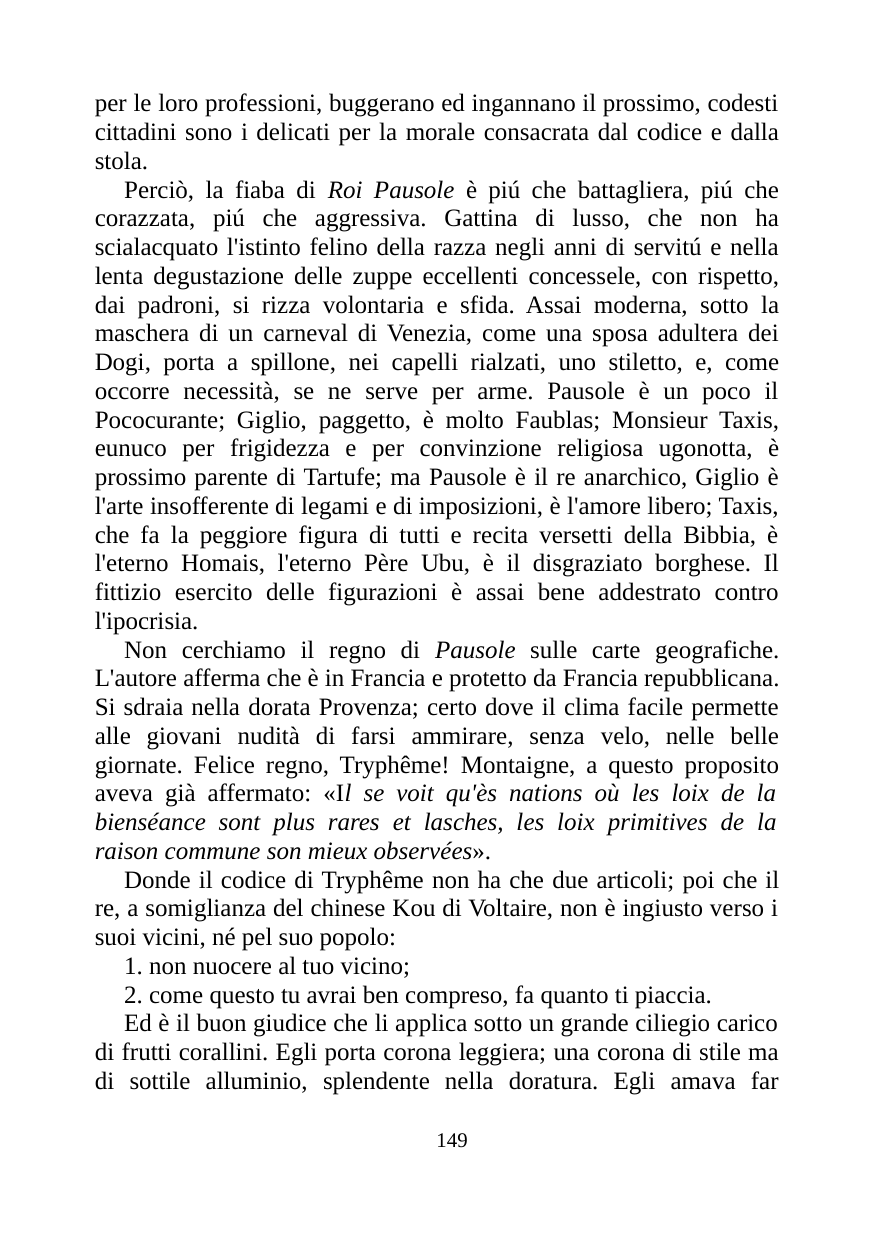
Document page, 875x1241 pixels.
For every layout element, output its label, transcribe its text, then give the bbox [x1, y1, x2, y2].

text Non cerchiamo il regno di Pausole sulle carte geografiche. L'autore afferma che è in Francia e protetto da Francia repubblicana. Si sdraia nella dorata Provenza; certo dove il clima facile permette alle giovani nudità di farsi ammirare, senza velo, nelle belle giornate. Felice regno, Tryphême! Montaigne, a questo proposito aveva già affermato: «Il se voit qu'ès nations où les loix de la bienséance sont plus rares et lasches, les loix primitives de la raison commune son mieux observées». [94, 635, 779, 865]
text Ed è il buon giudice che li applica sotto un grande ciliegio carico di frutti corallini. Egli porta corona leggiera; una corona di stile ma di sottile alluminio, splendente nella doratura. Egli amava far [94, 1008, 779, 1095]
text per le loro professioni, buggerano ed ingannano il prossimo, codesti cittadini sono i delicati per la morale consacrata dal codice e dalla stola. [94, 88, 779, 175]
text Donde il codice di Tryphême non ha che due articoli; poi che il re, a somiglianza del chinese Kou di Voltaire, non è ingiusto verso i suoi vicini, né pel suo popolo: [94, 865, 779, 951]
text 2. come questo tu avrai ben compreso, fa quanto ti piaccia. [94, 980, 779, 1008]
text 1. non nuocere al tuo vicino; [94, 951, 779, 980]
text Perciò, la fiaba di Roi Pausole è piú che battagliera, piú che corazzata, piú che aggressiva. Gattina di lusso, che non ha scialacquato l'istinto felino della razza negli anni di servitú e nella lenta degustazione delle zuppe eccellenti concessele, con rispetto, dai padroni, si rizza volontaria e sfida. Assai moderna, sotto la maschera di un carneval di Venezia, come una sposa adultera dei Dogi, porta a spillone, nei capelli rialzati, uno stiletto, e, come occorre necessità, se ne serve per arme. Pausole è un poco il Pococurante; Giglio, paggetto, è molto Faublas; Monsieur Taxis, eunuco per frigidezza e per convinzione religiosa ugonotta, è prossimo parente di Tartufe; ma Pausole è il re anarchico, Giglio è l'arte insofferente di legami e di imposizioni, è l'amore libero; Taxis, che fa la peggiore figura di tutti e recita versetti della Bibbia, è l'eterno Homais, l'eterno Père Ubu, è il disgraziato borghese. Il fittizio esercito delle figurazioni è assai bene addestrato contro l'ipocrisia. [94, 175, 779, 635]
